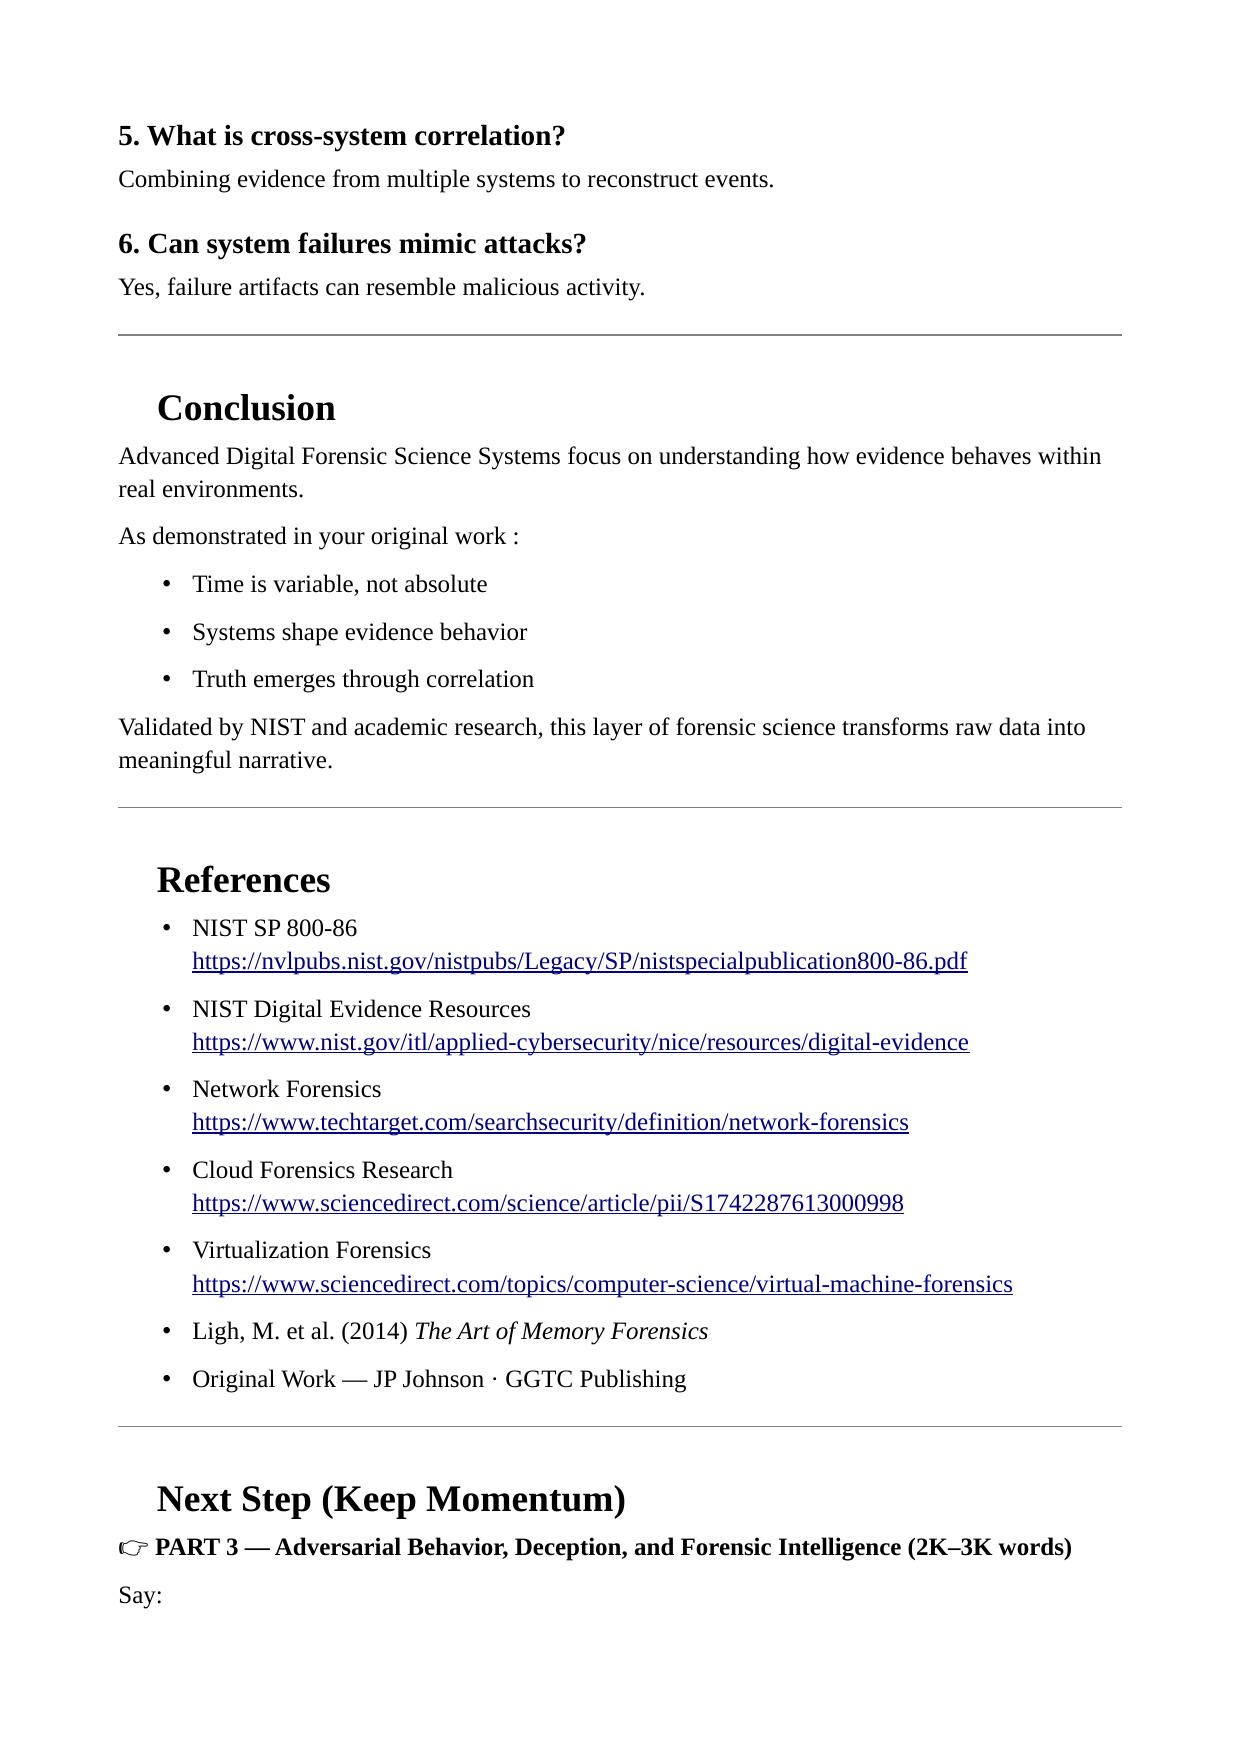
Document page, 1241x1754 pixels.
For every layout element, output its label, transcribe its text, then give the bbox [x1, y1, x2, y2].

subtitle 🔗 References [118, 857, 1122, 901]
list Ligh, M. et al. (2014) The Art of Memory Forensics [162, 1316, 1122, 1345]
list Cloud Forensics Research https://www.sciencedirect.com/science/article/pii/S1742287613000998 [162, 1155, 1122, 1217]
text 👉 PART 3 — Adversarial Behavior, Deception, and Forensic Intelligence (2K–3K words) [118, 1532, 1122, 1561]
text Advanced Digital Forensic Science Systems focus on understanding how evidence behaves within real environments. [118, 441, 1122, 502]
text As demonstrated in your original work : [118, 521, 1122, 550]
text Yes, failure artifacts can resemble malicious activity. [118, 272, 1122, 301]
list NIST SP 800-86 https://nvlpubs.nist.gov/nistpubs/Legacy/SP/nistspecialpublication800-86.pdf [162, 913, 1122, 975]
subtitle 5. What is cross-system correlation? [118, 118, 1122, 152]
list Truth emerges through correlation [162, 664, 1122, 693]
list Time is variable, not absolute [162, 569, 1122, 598]
list Virtualization Forensics https://www.sciencedirect.com/topics/computer-science/virtual-machine-forensics [162, 1236, 1122, 1297]
list NIST Digital Evidence Resources https://www.nist.gov/itl/applied-cybersecurity/nice/resources/digital-evidence [162, 994, 1122, 1056]
subtitle 🔥 Next Step (Keep Momentum) [118, 1477, 1122, 1520]
text Say: [118, 1580, 1122, 1608]
list Systems shape evidence behavior [162, 617, 1122, 645]
subtitle 6. Can system failures mimic attacks? [118, 226, 1122, 260]
text Validated by NIST and academic research, this layer of forensic science transforms raw data into meaningful narrative. [118, 712, 1122, 773]
text Combining evidence from multiple systems to reconstruct events. [118, 164, 1122, 193]
list Network Forensics https://www.techtarget.com/searchsecurity/definition/network-forensics [162, 1074, 1122, 1136]
subtitle ✅ Conclusion [118, 385, 1122, 428]
list Original Work — JP Johnson · GGTC Publishing [162, 1364, 1122, 1393]
